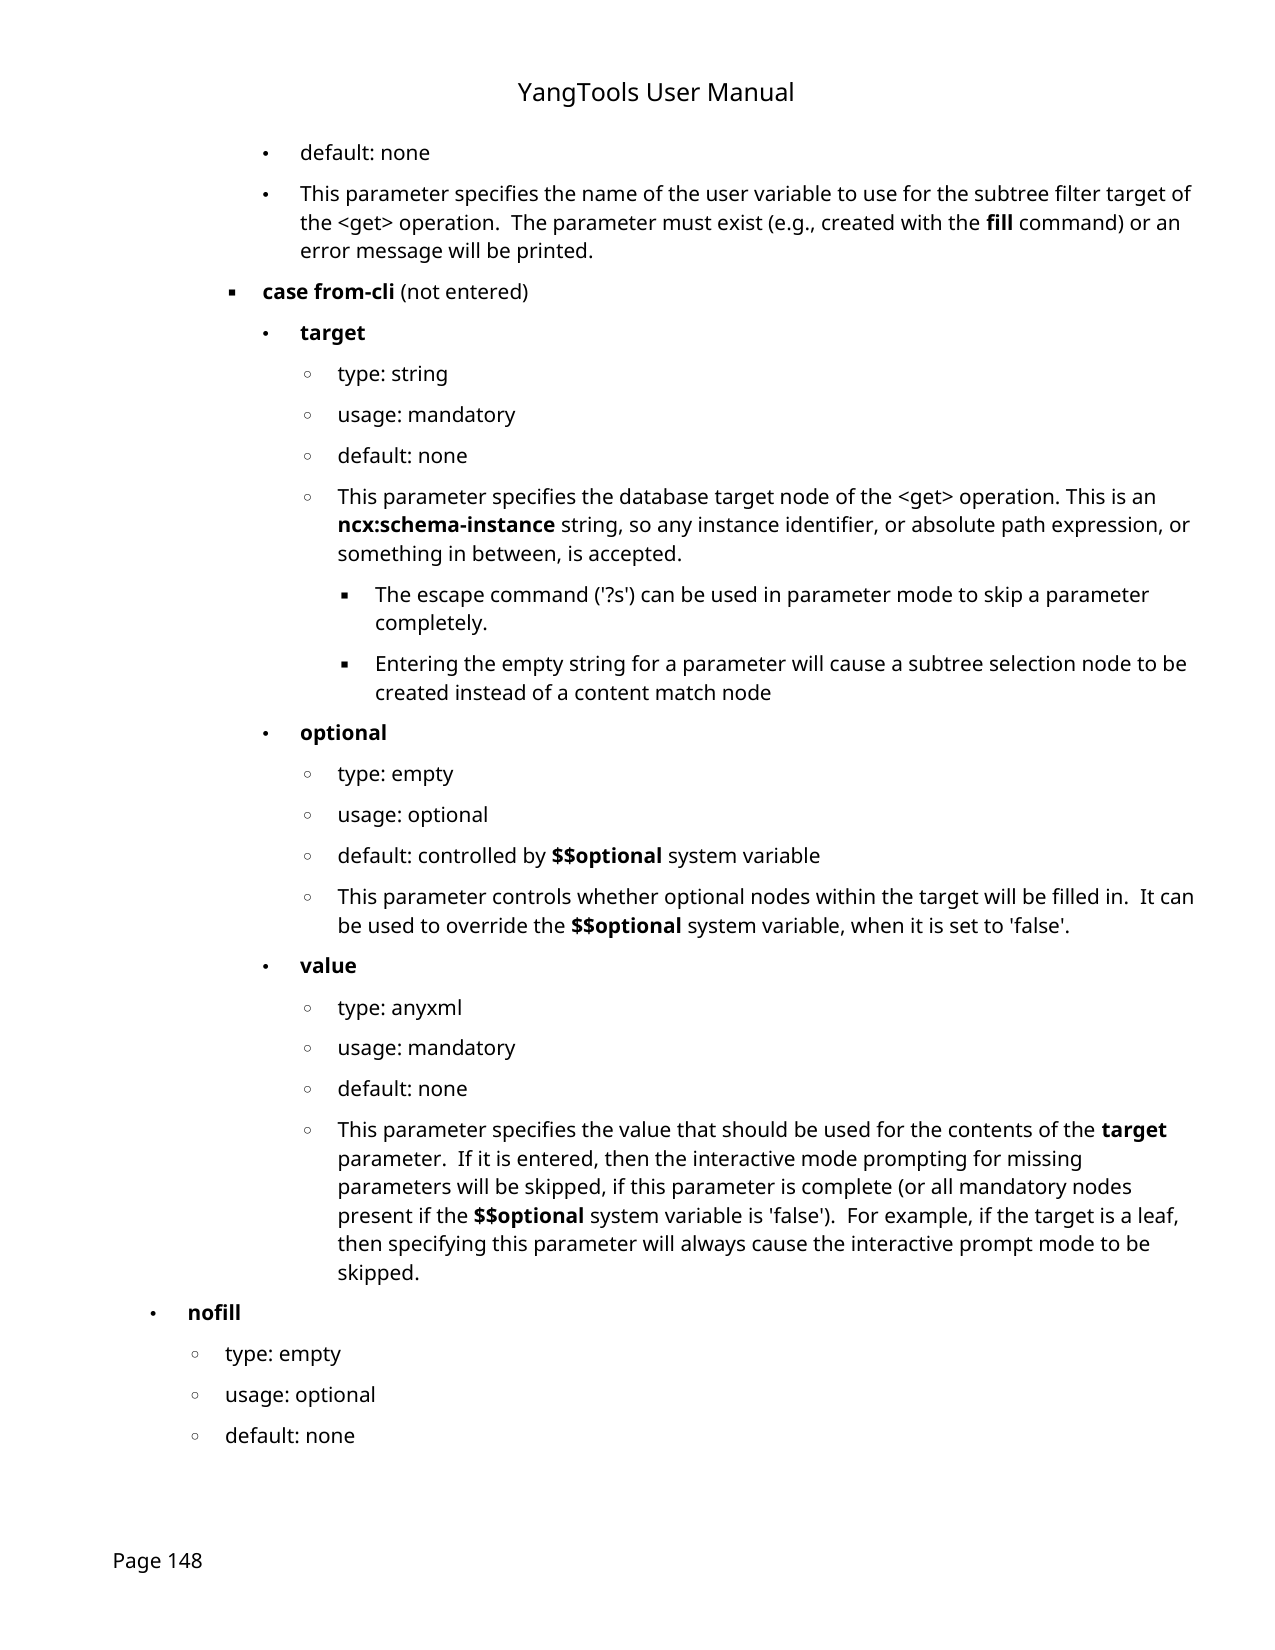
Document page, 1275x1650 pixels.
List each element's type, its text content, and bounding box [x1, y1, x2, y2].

list target [262, 318, 1200, 347]
list This parameter specifies the database target node of the <get> operation. This is an ncx:schema-instance string, so any instance identifier, or absolute path expression, or something in between, is accepted. [300, 482, 1200, 567]
list default: none [187, 1421, 1200, 1450]
list value [262, 952, 1200, 980]
list default: none [262, 138, 1200, 167]
list This parameter specifies the value that should be used for the contents of the target parameter. If it is entered, then the interactive mode prompting for missing parameters will be skipped, if this parameter is complete (or all mandatory nodes present if the $$optional system variable is 'false'). For example, if the target is a leaf, then specifying this parameter will always cause the interactive prompt mode to be skipped. [300, 1115, 1200, 1286]
list default: none [300, 1074, 1200, 1103]
list usage: optional [300, 800, 1200, 829]
list default: controlled by $$optional system variable [300, 841, 1200, 870]
list The escape command ('?s') can be used in parameter mode to skip a parameter completely. [337, 580, 1200, 637]
list usage: mandatory [300, 1033, 1200, 1062]
list default: none [300, 441, 1200, 469]
list type: empty [300, 759, 1200, 788]
list usage: mandatory [300, 400, 1200, 428]
list type: anyxml [300, 993, 1200, 1021]
list nofill [150, 1298, 1200, 1327]
list usage: optional [187, 1380, 1200, 1409]
list Entering the empty string for a parameter will cause a subtree selection node to be created instead of a content match node [337, 649, 1200, 706]
list optional [262, 718, 1200, 747]
list type: string [300, 359, 1200, 388]
list case from-cli (not entered) [225, 277, 1200, 306]
list type: empty [187, 1339, 1200, 1368]
list This parameter controls whether optional nodes within the target will be filled in. It can be used to override the $$optional system variable, when it is set to 'false'. [300, 882, 1200, 939]
list This parameter specifies the name of the user variable to use for the subtree filter target of the <get> operation. The parameter must exist (e.g., created with the fill command) or an error message will be printed. [262, 179, 1200, 265]
